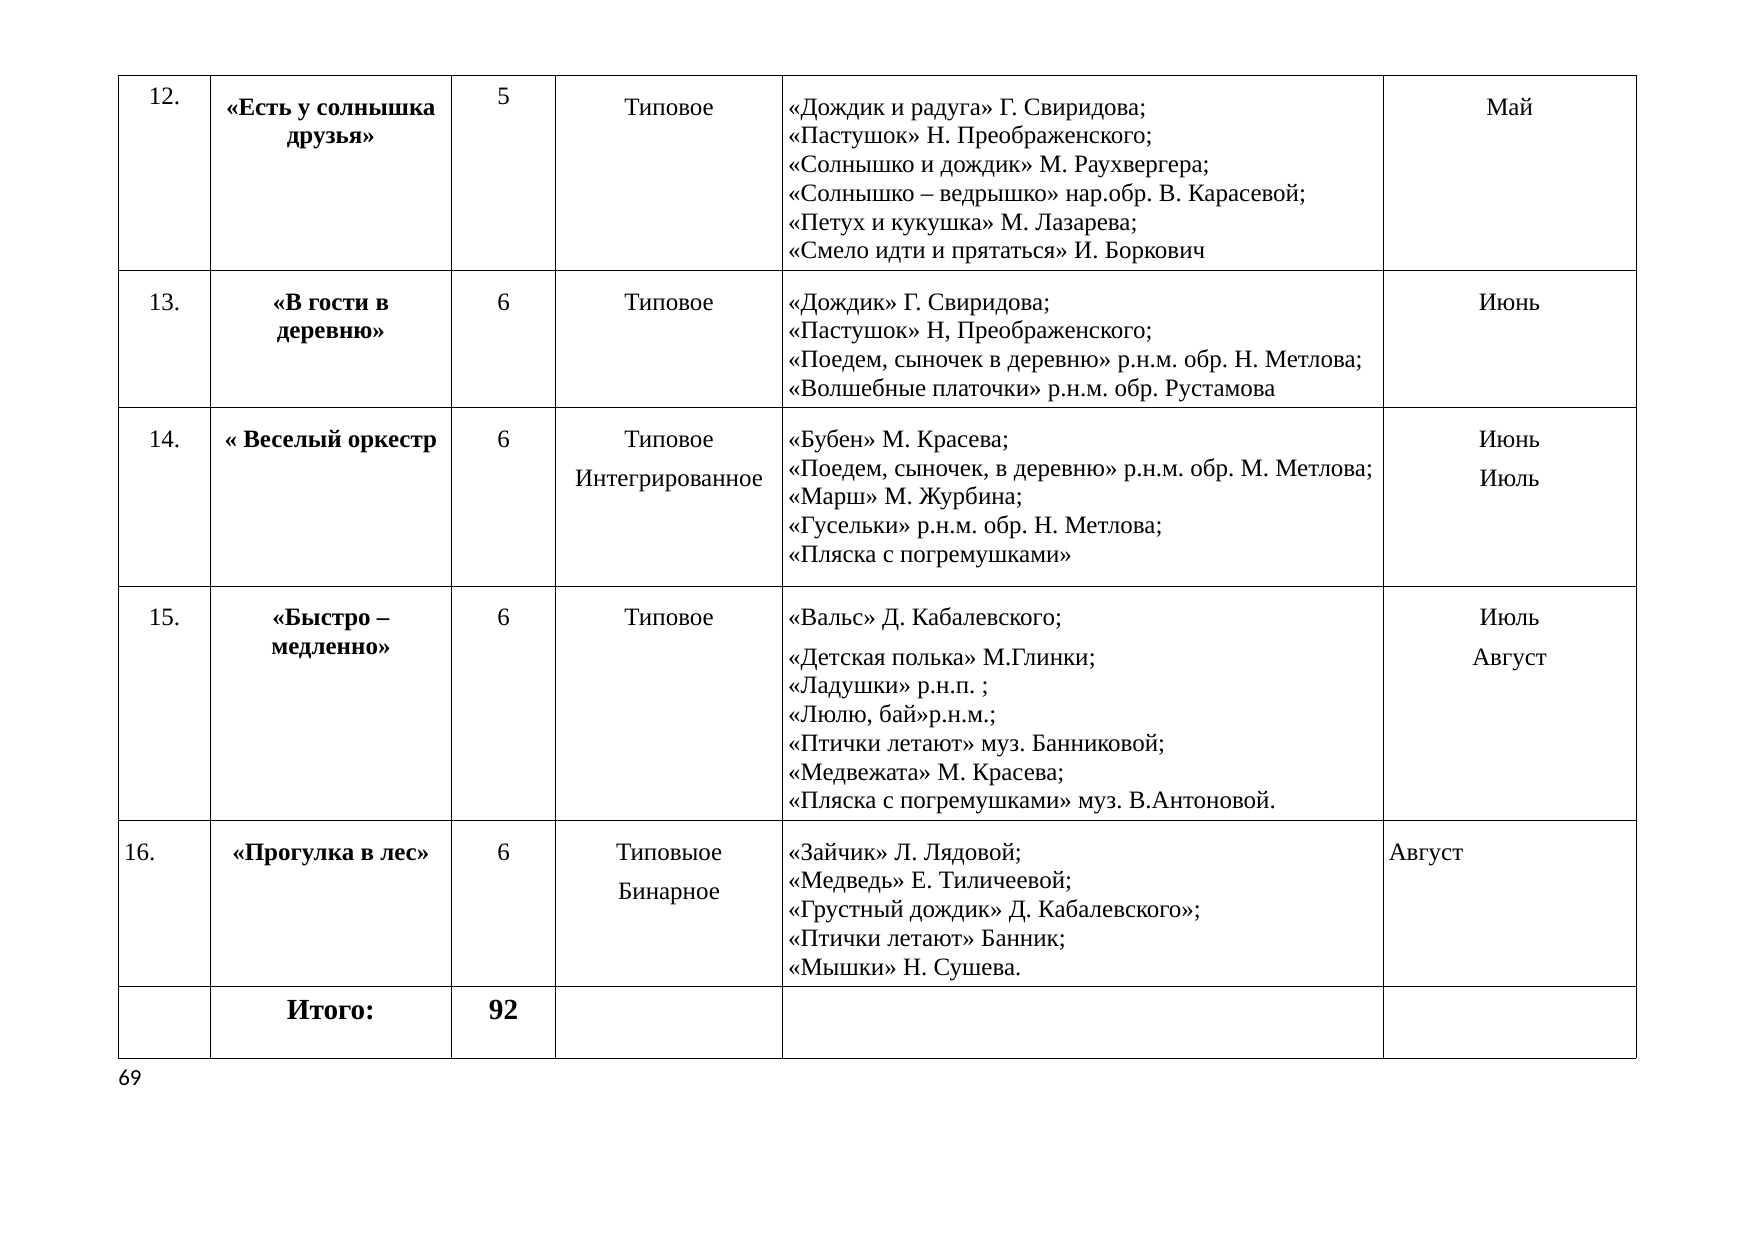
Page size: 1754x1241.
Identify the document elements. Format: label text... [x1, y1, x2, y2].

table_cell «Дождик и радуга» Г. Свиридова; «Пастушок» Н. Преображенского; «Солнышко и дождик» М. Раухвергера; «Солнышко – ведрышко» нар.обр. В. Карасевой; «Петух и кукушка» М. Лазарева; «Смело идти и прятаться» И. Боркович [783, 76, 1383, 270]
table_cell Итого: [211, 987, 451, 1057]
table_cell « Веселый оркестр [211, 408, 451, 586]
table_cell [556, 987, 782, 1057]
table_cell 15. [119, 587, 210, 820]
table_cell 16. [119, 821, 210, 986]
table_cell Август [1384, 821, 1636, 986]
table_cell Типовое [556, 76, 782, 270]
table_cell [119, 987, 210, 1057]
table_cell Май [1384, 76, 1636, 270]
table_cell «Бубен» М. Красева; «Поедем, сыночек, в деревню» р.н.м. обр. М. Метлова; «Марш» М. Журбина; «Гусельки» р.н.м. обр. Н. Метлова; «Пляска с погремушками» [783, 408, 1383, 586]
table_cell 6 [452, 271, 555, 407]
table_cell [783, 987, 1383, 1057]
table_cell «Зайчик» Л. Лядовой; «Медведь» Е. Тиличеевой; «Грустный дождик» Д. Кабалевского»; «Птички летают» Банник; «Мышки» Н. Сушева. [783, 821, 1383, 986]
table_cell Июнь Июль [1384, 408, 1636, 586]
table_cell Типовое Интегрированное [556, 408, 782, 586]
table_cell 6 [452, 408, 555, 586]
table_cell «Быстро – медленно» [211, 587, 451, 820]
table_cell «Дождик» Г. Свиридова; «Пастушок» Н, Преображенского; «Поедем, сыночек в деревню» р.н.м. обр. Н. Метлова; «Волшебные платочки» р.н.м. обр. Рустамова [783, 271, 1383, 407]
table_cell Типовое [556, 587, 782, 820]
table_cell Типовыое Бинарное [556, 821, 782, 986]
table_cell 14. [119, 408, 210, 586]
table_cell Типовое [556, 271, 782, 407]
table_cell [1384, 987, 1636, 1057]
table_cell «Вальс» Д. Кабалевского; «Детская полька» М.Глинки; «Ладушки» р.н.п. ; «Люлю, бай»р.н.м.; «Птички летают» муз. Банниковой; «Медвежата» М. Красева; «Пляска с погремушками» муз. В.Антоновой. [783, 587, 1383, 820]
table_cell 5 [452, 76, 555, 270]
table_cell Июнь [1384, 271, 1636, 407]
table_cell «Прогулка в лес» [211, 821, 451, 986]
table_cell 12. [119, 76, 210, 270]
table_cell «Есть у солнышка друзья» [211, 76, 451, 270]
table_cell 92 [452, 987, 555, 1057]
table_cell 13. [119, 271, 210, 407]
table_cell 6 [452, 821, 555, 986]
table_cell «В гости в деревню» [211, 271, 451, 407]
table_cell 6 [452, 587, 555, 820]
table_cell Июль Август [1384, 587, 1636, 820]
